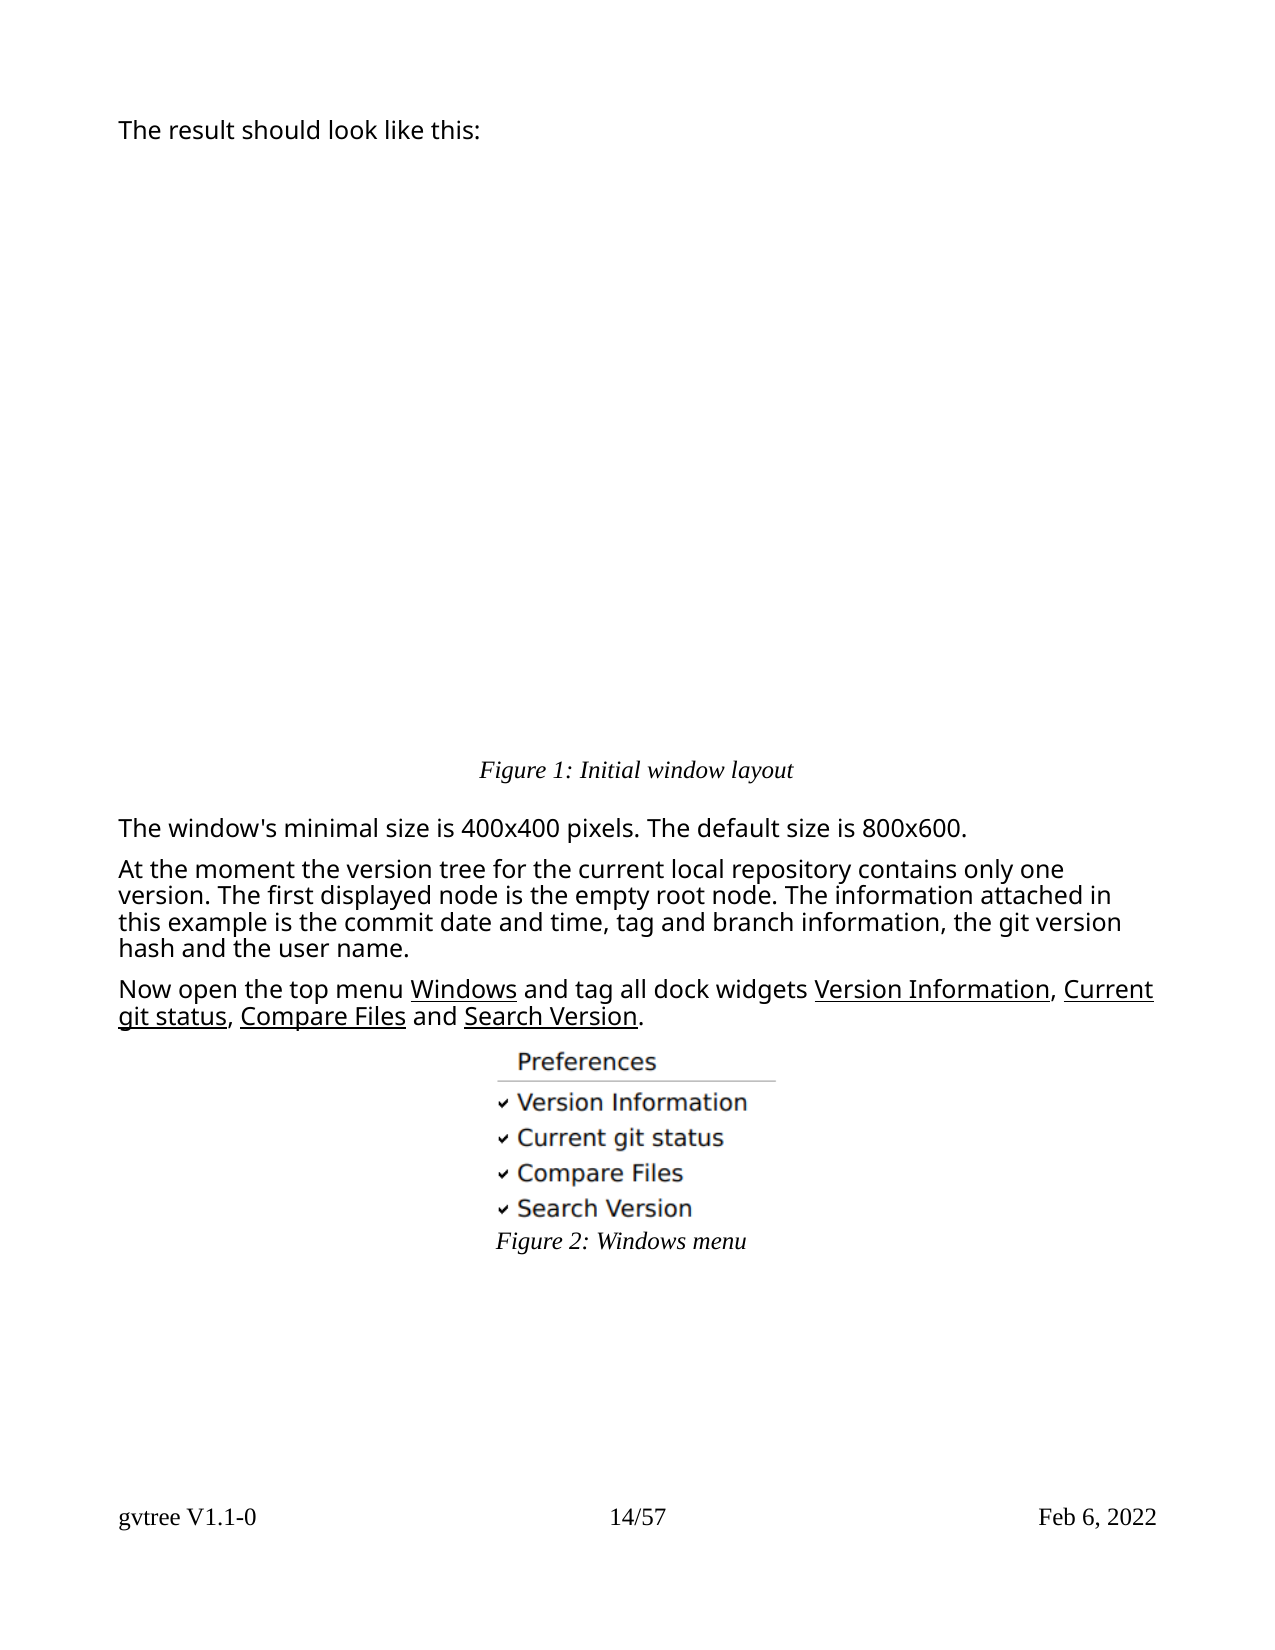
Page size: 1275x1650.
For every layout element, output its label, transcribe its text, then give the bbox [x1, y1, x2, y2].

text Now open the top menu Windows and tag all dock widgets Version Information, Current git status, Compare Files and Search Version. [118, 977, 1157, 1030]
text At the moment the version tree for the current local repository contains only one version. The first displayed node is the empty root node. The information attached in this example is the commit date and time, tag and branch information, the git version hash and the user name. [118, 857, 1157, 963]
text Figure 1: Initial window layout [240, 172, 1035, 783]
text Figure 2: Windows menu [496, 1226, 779, 1254]
text The window's minimal size is 400x400 pixels. The default size is 800x600. [118, 816, 1157, 842]
text The result should look like this: [118, 118, 1157, 144]
picture [495, 1044, 780, 1226]
